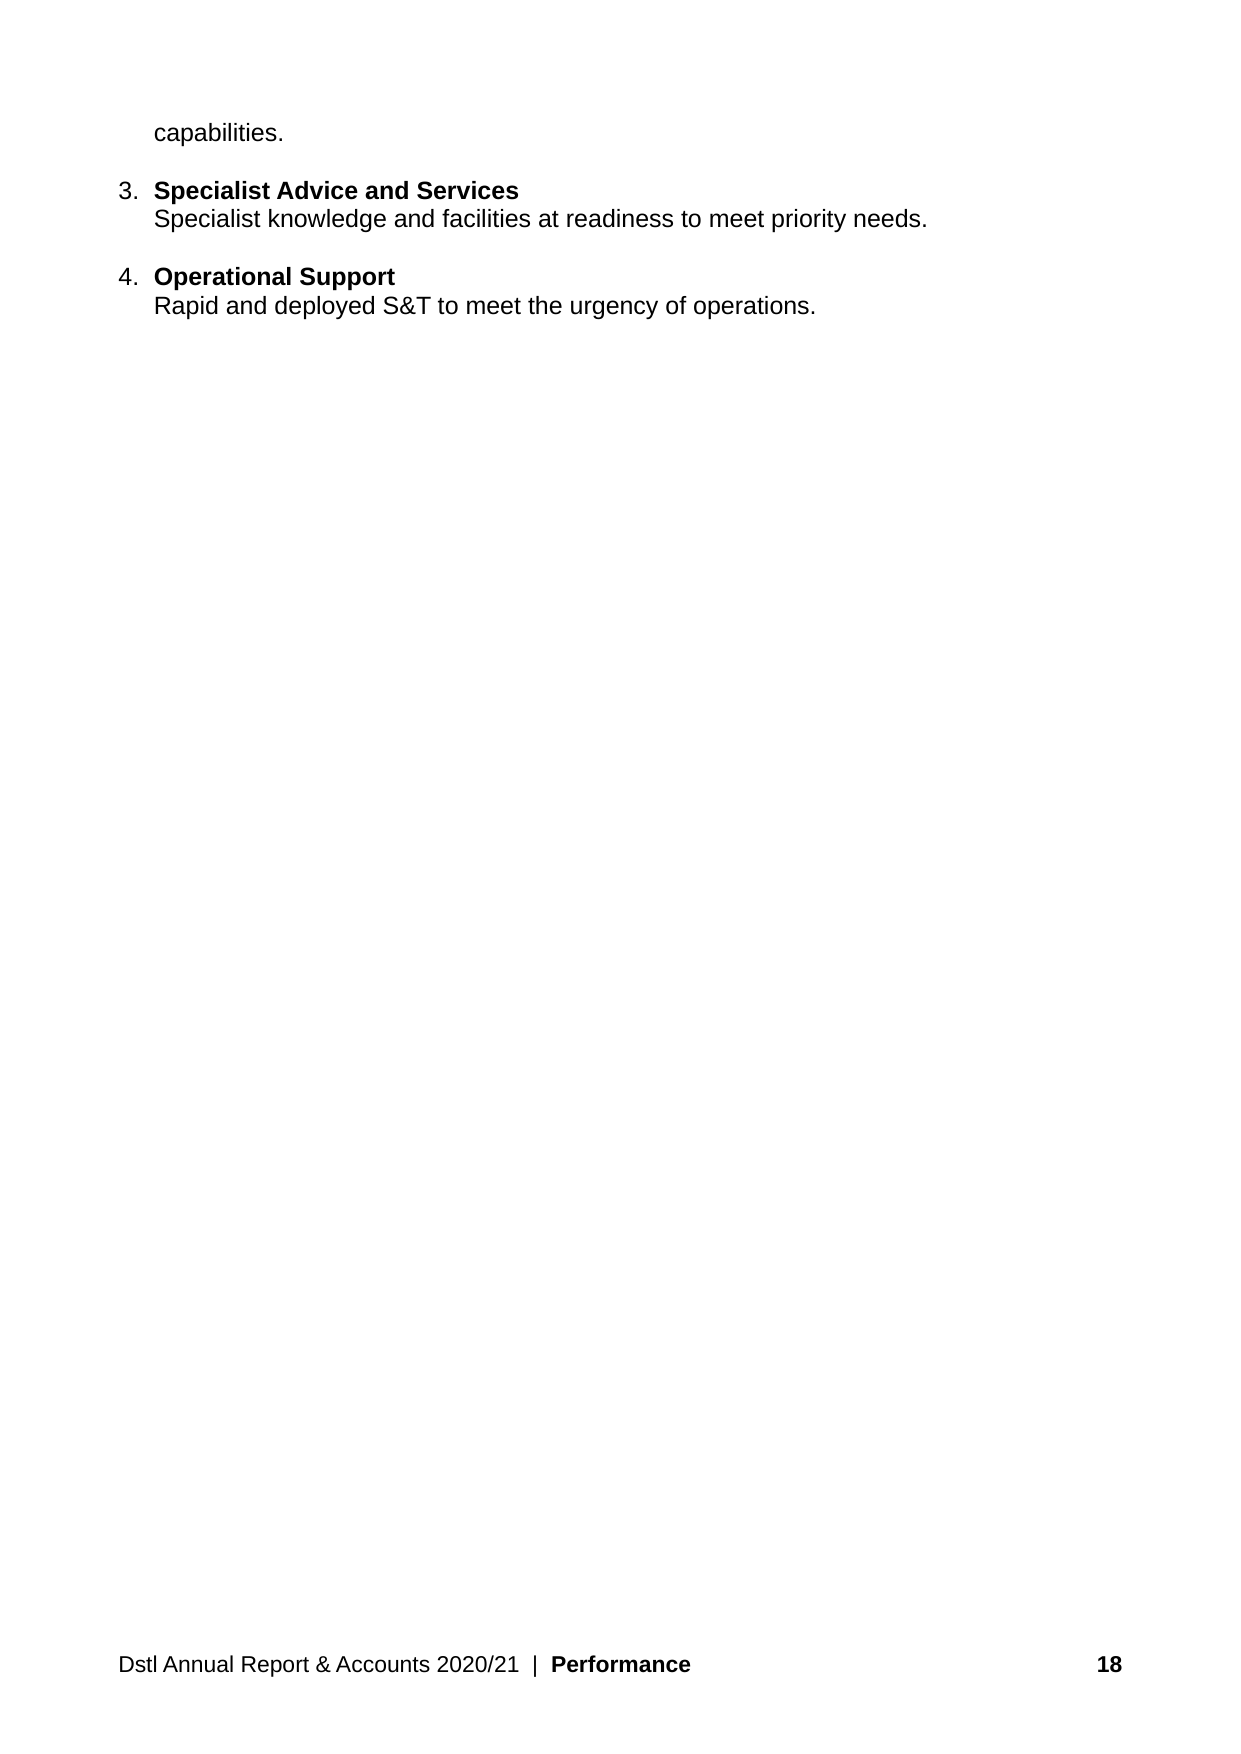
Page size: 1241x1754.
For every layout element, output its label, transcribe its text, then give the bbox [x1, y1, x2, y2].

list Operational Support Rapid and deployed S&T to meet the urgency of operations. [118, 262, 1122, 319]
list capabilities. [118, 118, 1122, 147]
list Specialist Advice and Services Specialist knowledge and facilities at readiness to meet priority needs. [118, 176, 1122, 233]
